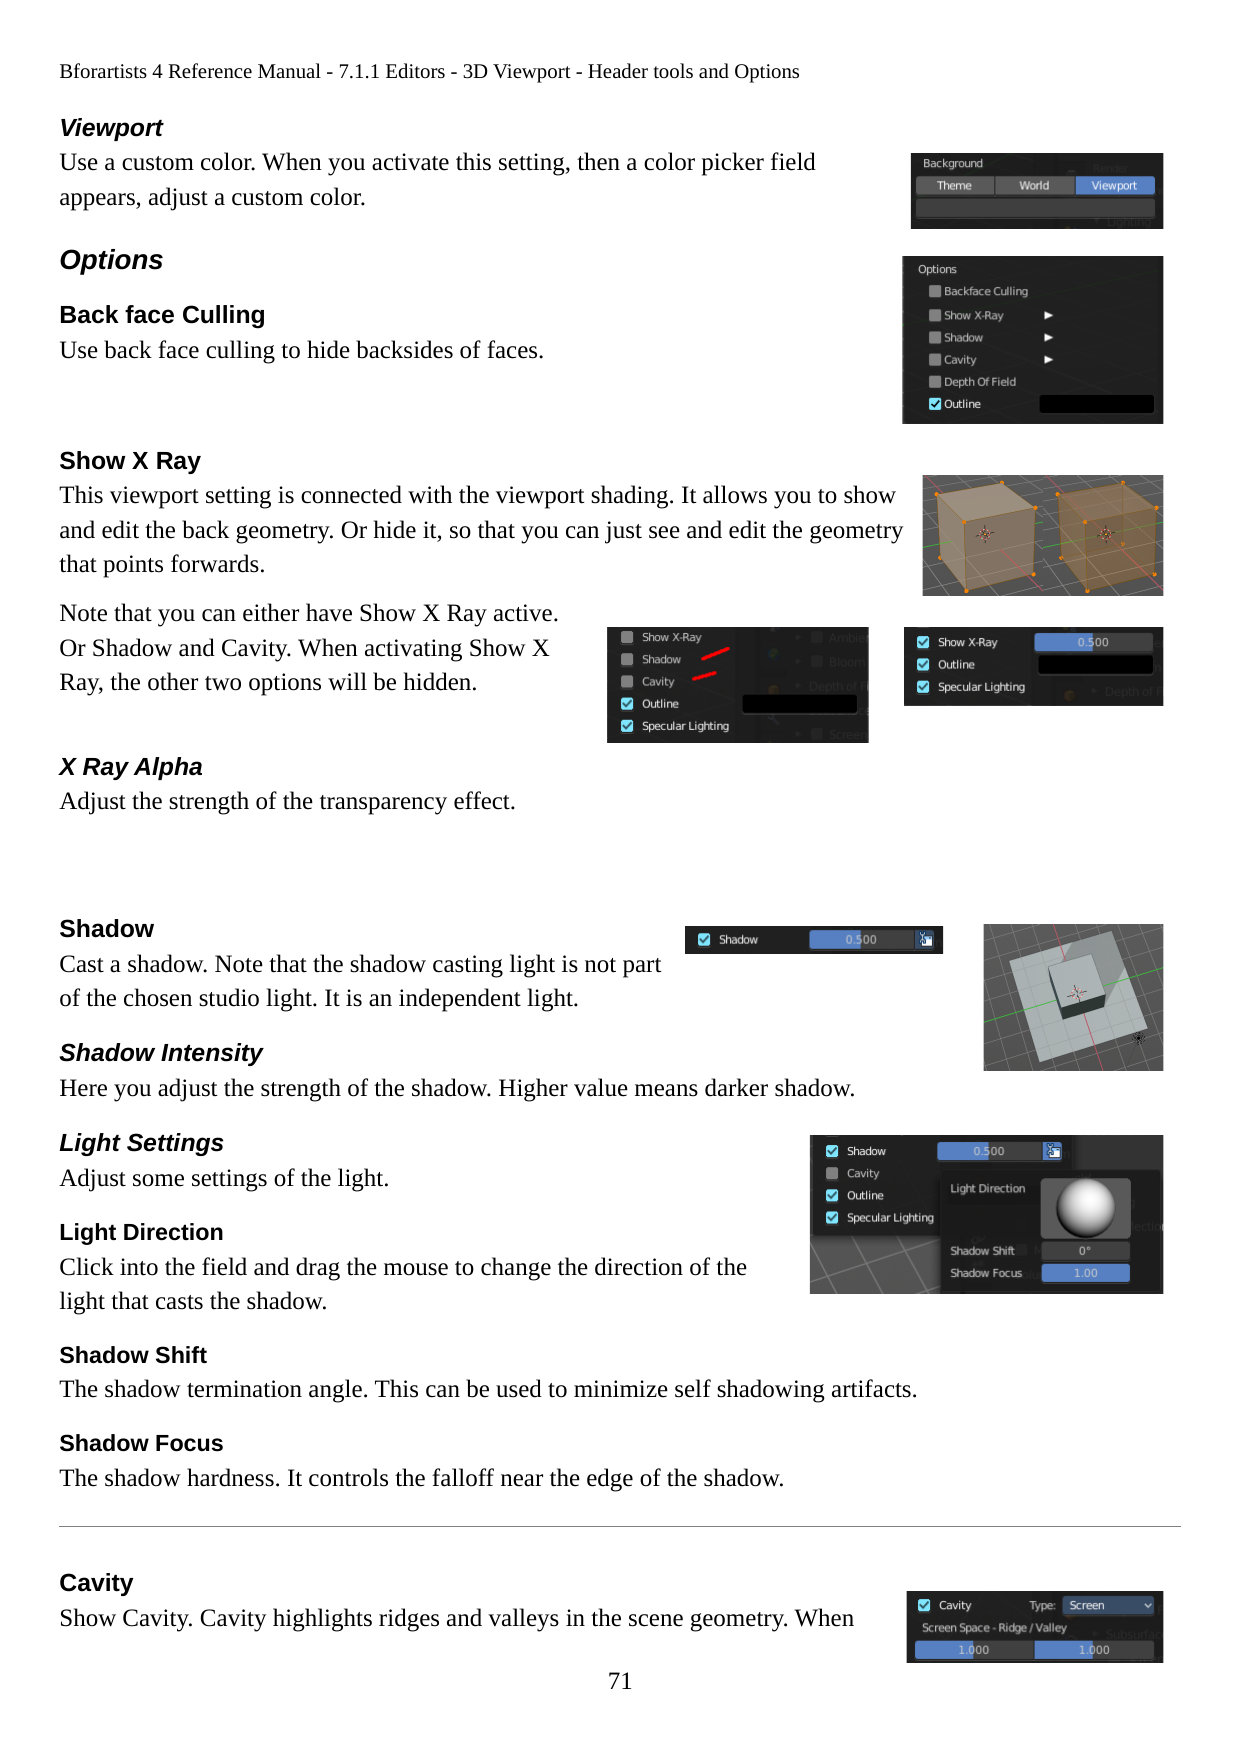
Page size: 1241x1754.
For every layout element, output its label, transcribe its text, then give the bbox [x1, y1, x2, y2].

picture [685, 926, 944, 954]
text The shadow hardness. It controls the falloff near the edge of the shadow. [59, 1463, 1181, 1492]
text Show Cavity. Cavity highlights ridges and valleys in the scene geometry. When [59, 1603, 906, 1632]
subtitle [1164, 1219, 1181, 1245]
picture [809, 1135, 1164, 1294]
text Use a custom color. When you activate this setting, then a color picker field appears, adjust a custom color. [59, 147, 1181, 211]
subtitle Viewport [59, 113, 1181, 141]
text Click into the field and drag the mouse to change the direction of the light that casts the shadow. [59, 1252, 1181, 1315]
subtitle [1164, 300, 1181, 329]
text This viewport setting is connected with the viewport shading. It allows you to show and edit the back geometry. Or hide it, so that you can just see and edit the geometry that points forwards. [59, 481, 922, 578]
text Cast a shadow. Note that the shadow casting light is not part of the chosen studio light. It is an independent light. [59, 949, 983, 1012]
subtitle Light Direction [59, 1219, 809, 1245]
subtitle Shadow [59, 914, 1181, 942]
picture [922, 475, 1164, 596]
picture [904, 627, 1164, 706]
picture [902, 256, 1164, 424]
subtitle X Ray Alpha [59, 752, 1181, 780]
subtitle Show X Ray [59, 446, 1181, 474]
picture [607, 627, 869, 743]
text The shadow termination angle. This can be used to minimize self shadowing artifacts. [59, 1374, 1181, 1403]
subtitle Options [59, 243, 1181, 275]
subtitle Shadow Focus [59, 1430, 1181, 1457]
text Adjust the strength of the transparency effect. [59, 786, 1181, 815]
subtitle Light Settings [59, 1128, 1181, 1157]
subtitle Shadow Shift [59, 1341, 1181, 1368]
subtitle Shadow Intensity [59, 1038, 983, 1067]
subtitle Cavity [59, 1568, 1181, 1597]
text Adjust some settings of the light. [59, 1163, 809, 1192]
picture [983, 924, 1164, 1071]
subtitle Back face Culling [59, 300, 902, 329]
subtitle [1164, 1038, 1181, 1067]
text Use back face culling to hide backsides of faces. [59, 335, 902, 364]
text Here you adjust the strength of the shadow. Higher value means darker shadow. [59, 1073, 1181, 1102]
picture [910, 153, 1164, 229]
text Note that you can either have Show X Ray active. Or Shadow and Cavity. When activating Show X Ray, the other two options will be hidden. [59, 598, 1181, 696]
picture [906, 1591, 1164, 1663]
